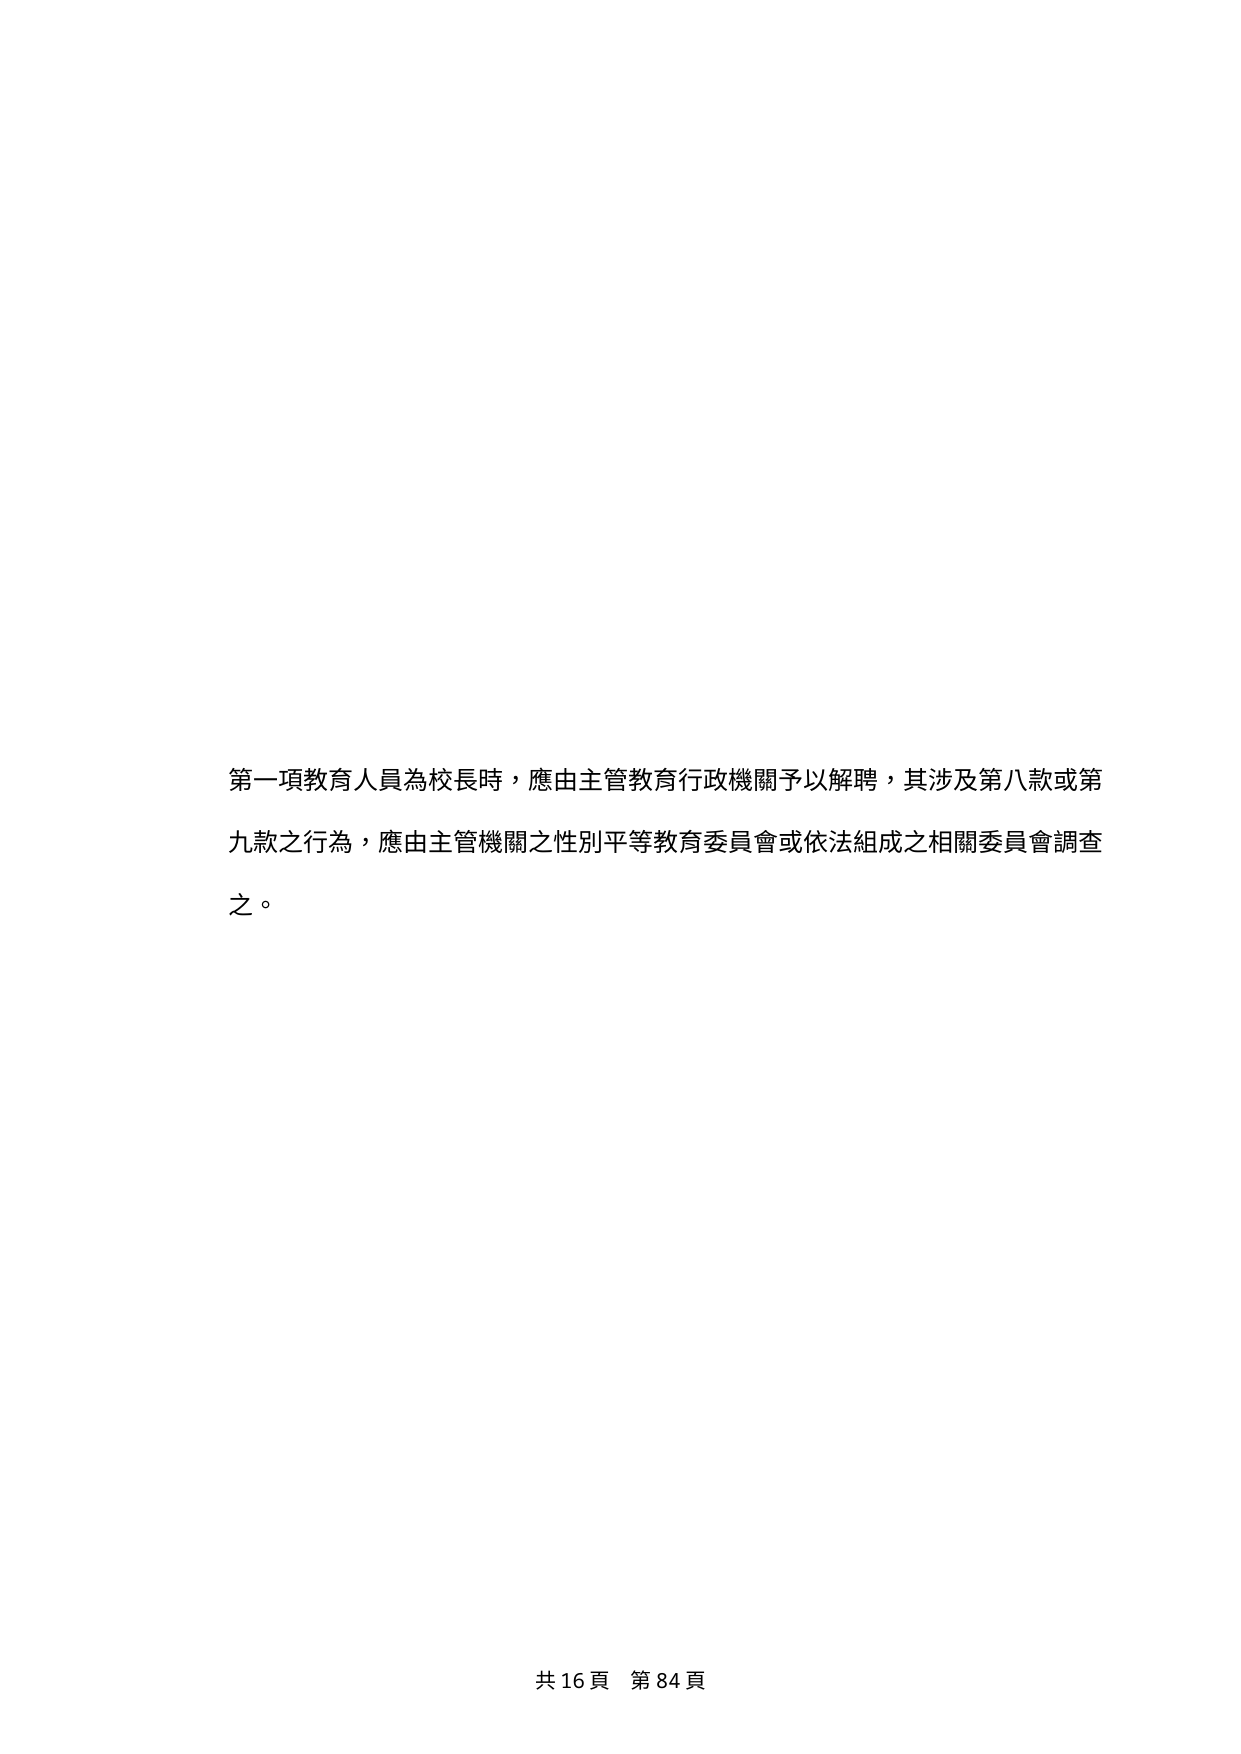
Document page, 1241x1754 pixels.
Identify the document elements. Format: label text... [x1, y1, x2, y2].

text 第一項教育人員為校長時，應由主管教育行政機關予以解聘，其涉及第八款或第九款之行為，應由主管機關之性別平等教育委員會或依法組成之相關委員會調查之。 [229, 737, 1122, 924]
